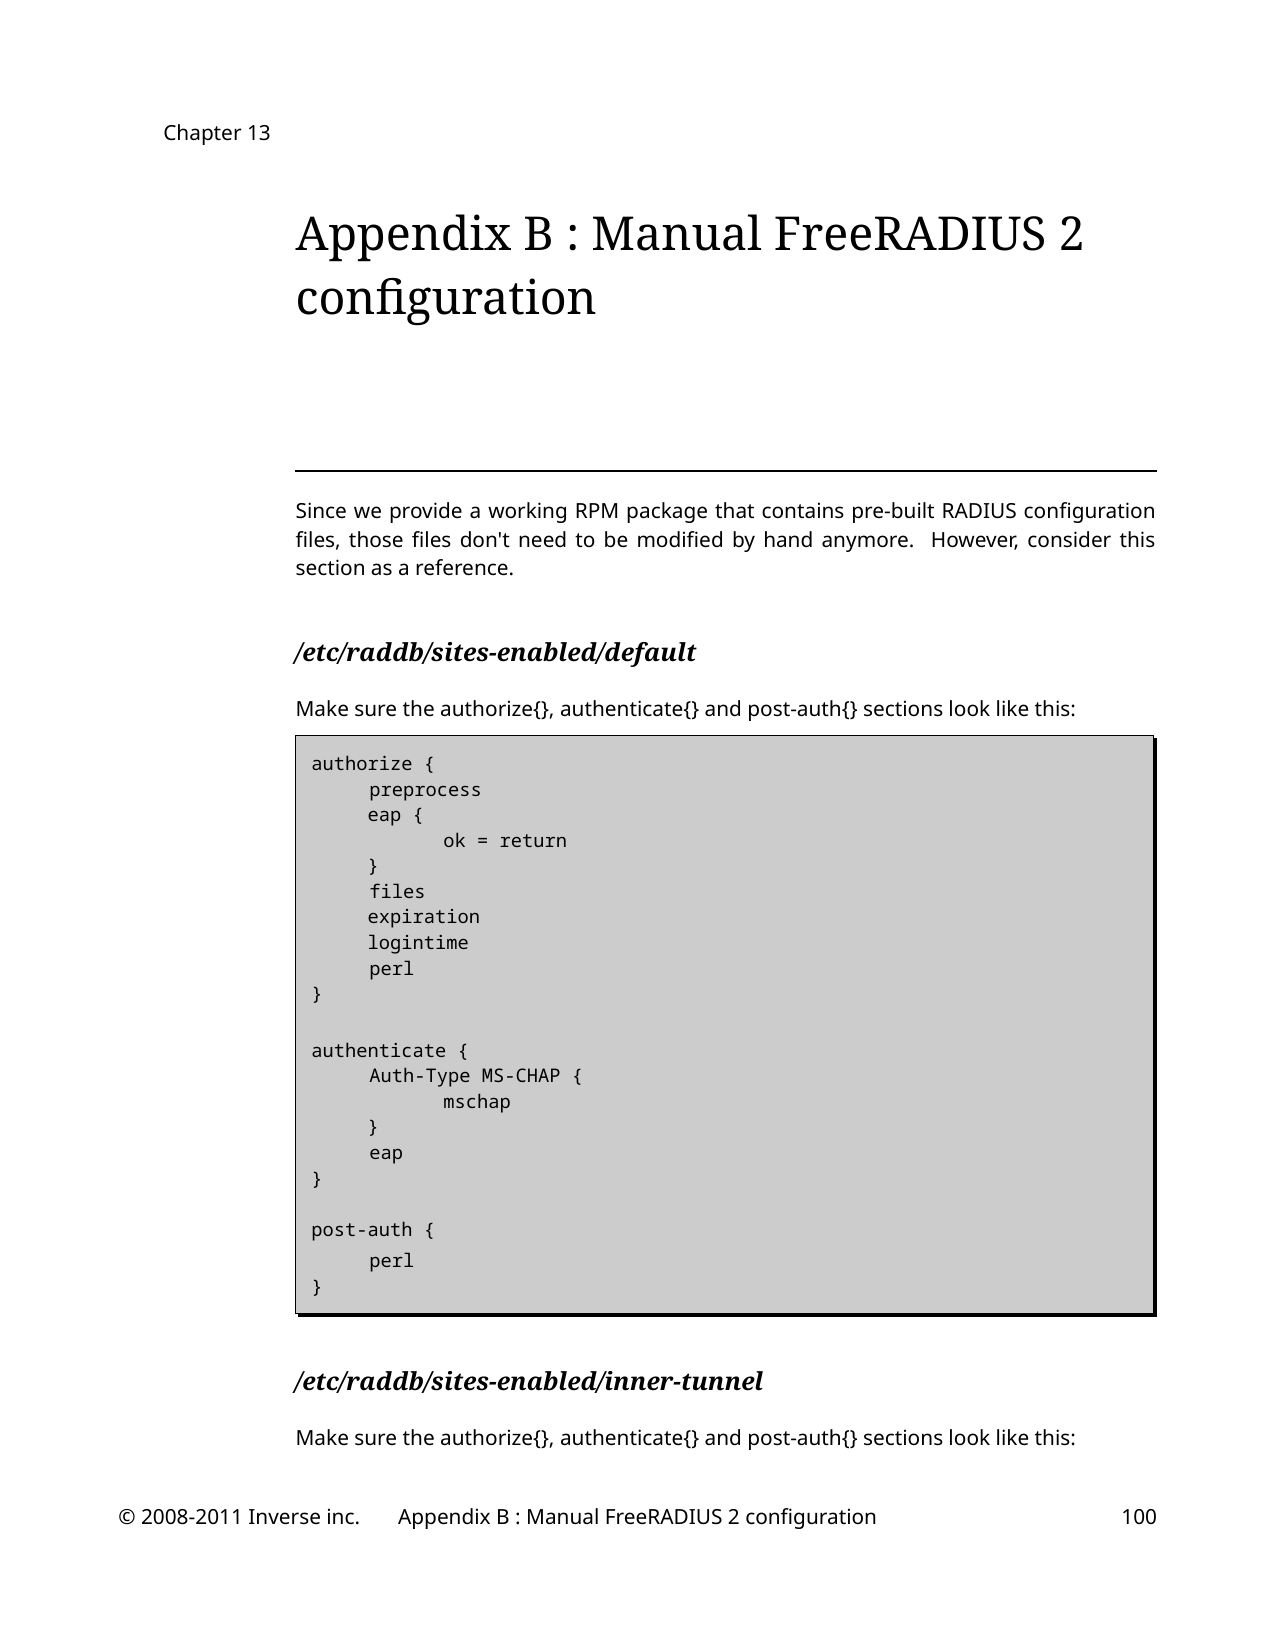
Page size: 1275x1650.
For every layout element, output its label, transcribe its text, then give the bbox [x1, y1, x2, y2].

text Make sure the authorize{}, authenticate{} and post-auth{} sections look like this: [295, 1423, 1157, 1451]
subtitle /etc/raddb/sites-enabled/default [257, 635, 1157, 669]
text authenticate { Auth-Type MS-CHAP { mschap } eap } post-auth { [296, 996, 1153, 1232]
text authorize { preprocess eap { ok = return } files expiration logintime perl } [296, 736, 1153, 996]
text perl } [296, 1232, 1153, 1313]
text Make sure the authorize{}, authenticate{} and post-auth{} sections look like this: [295, 694, 1157, 722]
subtitle /etc/raddb/sites-enabled/inner-tunnel [257, 1364, 1157, 1398]
text Since we provide a working RPM package that contains pre-built RADIUS configuration files, those files don't need to be modified by hand anymore. However, consider this section as a reference. [295, 497, 1157, 582]
subtitle Appendix B : Manual FreeRADIUS 2 configuration [295, 201, 1157, 470]
